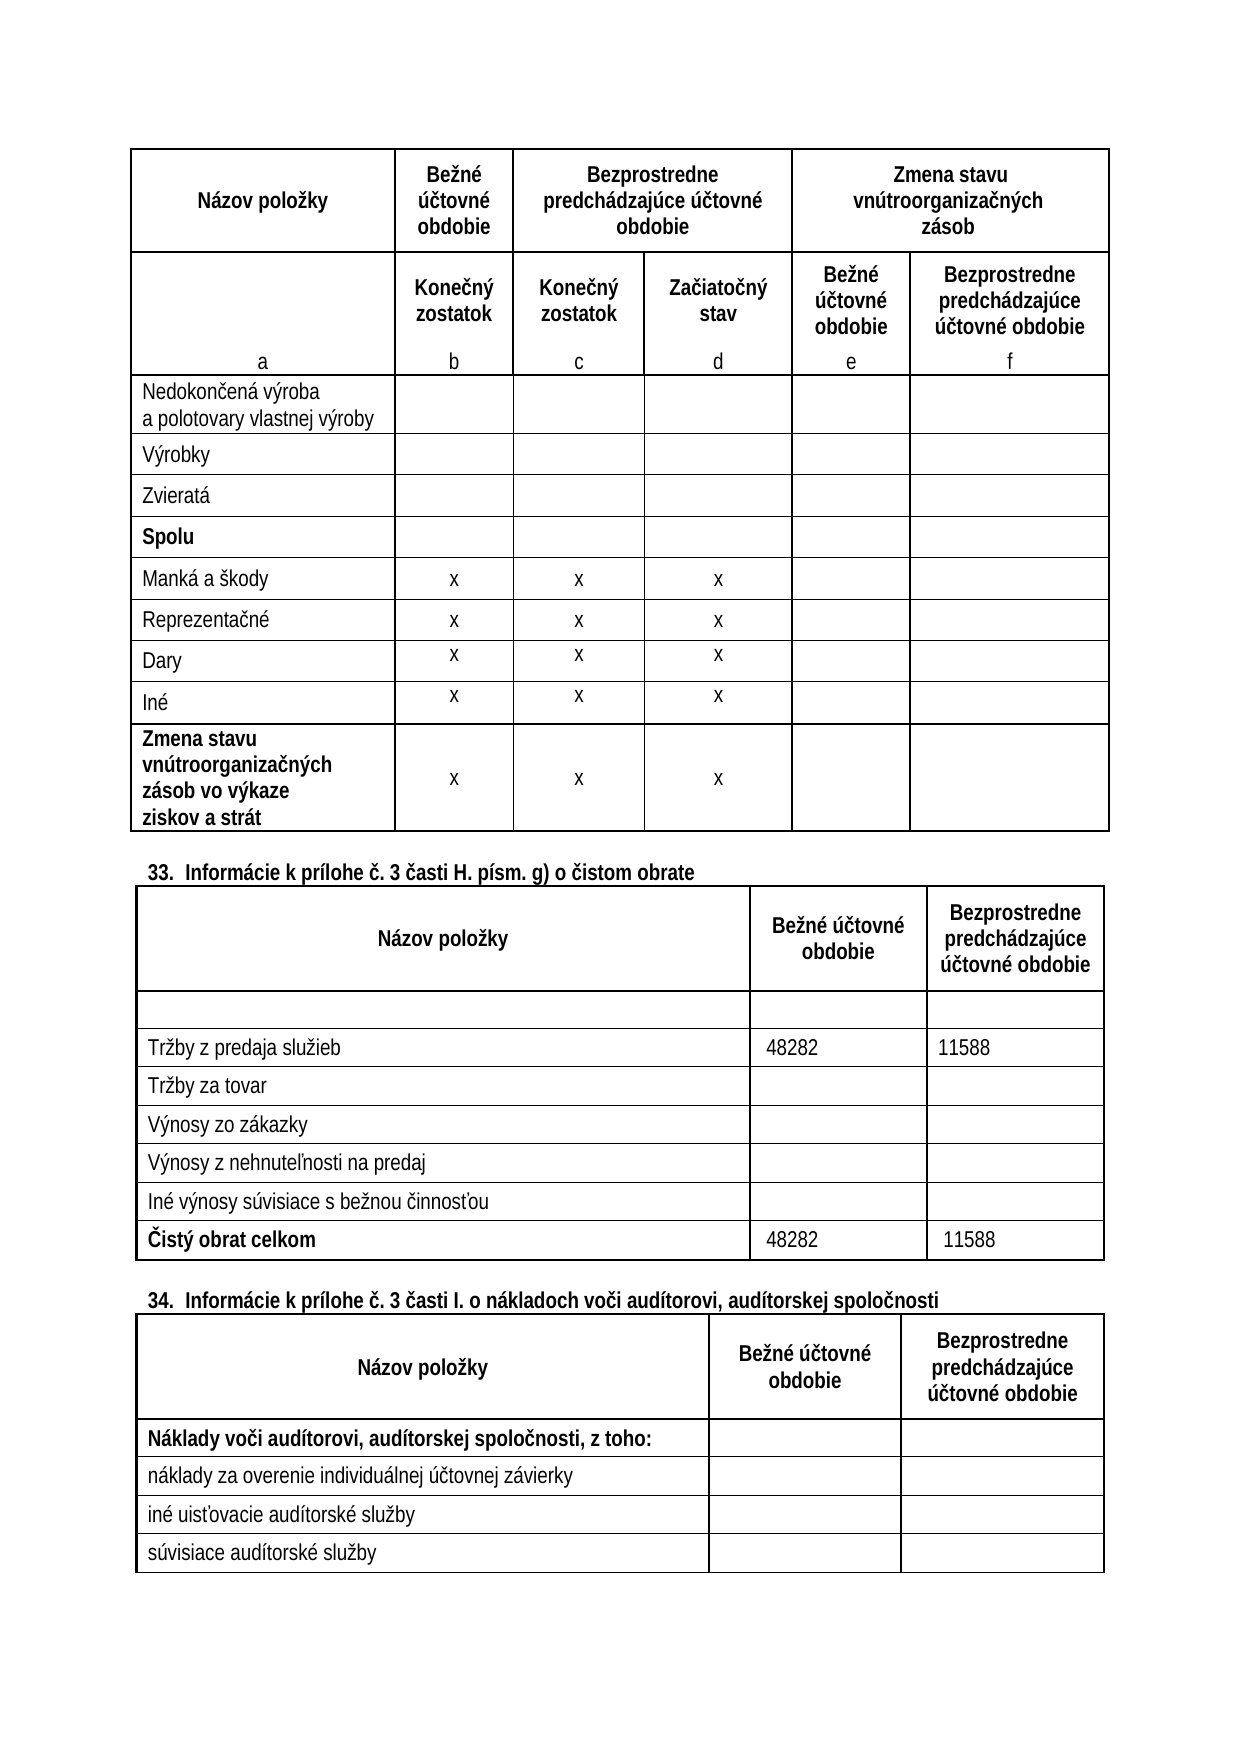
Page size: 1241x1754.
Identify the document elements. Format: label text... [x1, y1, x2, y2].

table_cell Tržby za tovar [138, 1067, 749, 1105]
table_cell a [132, 348, 394, 374]
table_cell x [514, 682, 644, 722]
table_cell [751, 992, 926, 1028]
table_cell [911, 600, 1108, 640]
table_cell [928, 1067, 1103, 1105]
table_cell súvisiace audítorské služby [138, 1534, 708, 1572]
table_cell Iné [132, 682, 394, 722]
table_cell [396, 475, 513, 516]
table_cell [138, 992, 749, 1028]
table_cell 48282 [751, 1221, 926, 1258]
table_cell x [645, 600, 791, 640]
table_cell [928, 1183, 1103, 1220]
table_cell Dary [132, 641, 394, 681]
title Informácie k prílohe č. 3 časti H. písm. g) o čistom obrate [148, 858, 1093, 885]
table_cell 11588 [928, 1221, 1103, 1258]
table_cell 48282 [751, 1029, 926, 1066]
table_cell e [793, 348, 909, 374]
table_cell [514, 376, 644, 433]
table_header Bezprostredne predchádzajúce účtovné obdobie [902, 1315, 1103, 1418]
table_cell f [911, 348, 1108, 374]
table_cell [911, 517, 1108, 557]
table_cell [902, 1496, 1103, 1533]
table_cell Konečný zostatok [514, 253, 643, 348]
table_cell [902, 1457, 1103, 1495]
table_cell [911, 434, 1108, 474]
table_cell 11588 [928, 1029, 1103, 1066]
table_header Názov položky [132, 150, 394, 251]
table_cell [793, 600, 909, 640]
table_cell Nedokončená výroba a polotovary vlastnej výroby [132, 376, 394, 433]
table_cell Náklady voči audítorovi, audítorskej spoločnosti, z toho: [138, 1420, 708, 1456]
table_cell x [396, 558, 513, 598]
table_header Názov položky [138, 887, 749, 989]
table_header Zmena stavu vnútroorganizačných zásob [793, 150, 1108, 251]
table_header Bežné účtovné obdobie [710, 1315, 900, 1418]
table_header Bežné účtovné obdobie [751, 887, 926, 989]
table_cell [911, 558, 1108, 598]
table_cell Reprezentačné [132, 600, 394, 640]
table_cell [902, 1420, 1103, 1456]
table_cell [396, 376, 513, 433]
table_cell [751, 1067, 926, 1105]
table_cell [514, 475, 644, 516]
table_cell [911, 641, 1108, 681]
table_cell [911, 682, 1108, 722]
table_cell Výrobky [132, 434, 394, 474]
table_cell [911, 376, 1108, 433]
table_cell [911, 475, 1108, 516]
table_cell [710, 1457, 900, 1495]
table_header Bežné účtovné obdobie [396, 150, 512, 251]
table_cell [793, 517, 909, 557]
table_cell [514, 517, 644, 557]
table_cell x [645, 725, 791, 830]
table_cell d [645, 348, 791, 374]
table_cell Spolu [132, 517, 394, 557]
table_cell x [396, 725, 513, 830]
title Informácie k prílohe č. 3 časti I. o nákladoch voči audítorovi, audítorskej spoločnosti [148, 1287, 1093, 1313]
table_cell [928, 1144, 1103, 1182]
table_cell [793, 376, 909, 433]
table_cell [902, 1534, 1103, 1572]
table_cell [132, 253, 394, 348]
table_cell [928, 1106, 1103, 1143]
table_cell x [396, 641, 513, 681]
table_cell [793, 682, 909, 722]
table_cell [645, 517, 791, 557]
table_cell [396, 434, 513, 474]
table_cell Zvieratá [132, 475, 394, 516]
table_cell [710, 1534, 900, 1572]
table_cell [793, 641, 909, 681]
table_cell Čistý obrat celkom [138, 1221, 749, 1258]
table_cell b [396, 348, 512, 374]
table_cell x [396, 682, 513, 722]
table_cell c [514, 348, 643, 374]
table_cell Tržby z predaja služieb [138, 1029, 749, 1066]
table_cell [710, 1496, 900, 1533]
table_cell Iné výnosy súvisiace s bežnou činnosťou [138, 1183, 749, 1220]
table_cell x [514, 725, 644, 830]
table_cell Začiatočný stav [645, 253, 791, 348]
table_cell Bežné účtovné obdobie [793, 253, 909, 348]
table_cell Manká a škody [132, 558, 394, 598]
table_cell x [514, 600, 644, 640]
table_cell [710, 1420, 900, 1456]
table_cell x [645, 641, 791, 681]
table_header Bezprostredne predchádzajúce účtovné obdobie [514, 150, 791, 251]
table_cell [793, 558, 909, 598]
table_cell [645, 376, 791, 433]
table_cell [928, 992, 1103, 1028]
table_cell [514, 434, 644, 474]
table_cell Konečný zostatok [396, 253, 512, 348]
table_cell x [514, 558, 644, 598]
table_cell Výnosy z nehnuteľnosti na predaj [138, 1144, 749, 1182]
table_cell [911, 725, 1108, 830]
table_header Názov položky [138, 1315, 708, 1418]
table_cell [793, 434, 909, 474]
table_cell náklady za overenie individuálnej účtovnej závierky [138, 1457, 708, 1495]
table_cell Výnosy zo zákazky [138, 1106, 749, 1143]
table_cell [751, 1183, 926, 1220]
table_cell [645, 434, 791, 474]
table_cell [793, 725, 909, 830]
table_cell Bezprostredne predchádzajúce účtovné obdobie [911, 253, 1108, 348]
table_cell iné uisťovacie audítorské služby [138, 1496, 708, 1533]
table_cell [793, 475, 909, 516]
table_cell [396, 517, 513, 557]
table_cell Zmena stavu vnútroorganizačných zásob vo výkaze ziskov a strát [132, 725, 394, 830]
table_cell [751, 1144, 926, 1182]
table_cell x [396, 600, 513, 640]
table_cell [751, 1106, 926, 1143]
table_cell [645, 475, 791, 516]
table_header Bezprostredne predchádzajúce účtovné obdobie [928, 887, 1103, 989]
table_cell x [514, 641, 644, 681]
table_cell x [645, 682, 791, 722]
table_cell x [645, 558, 791, 598]
